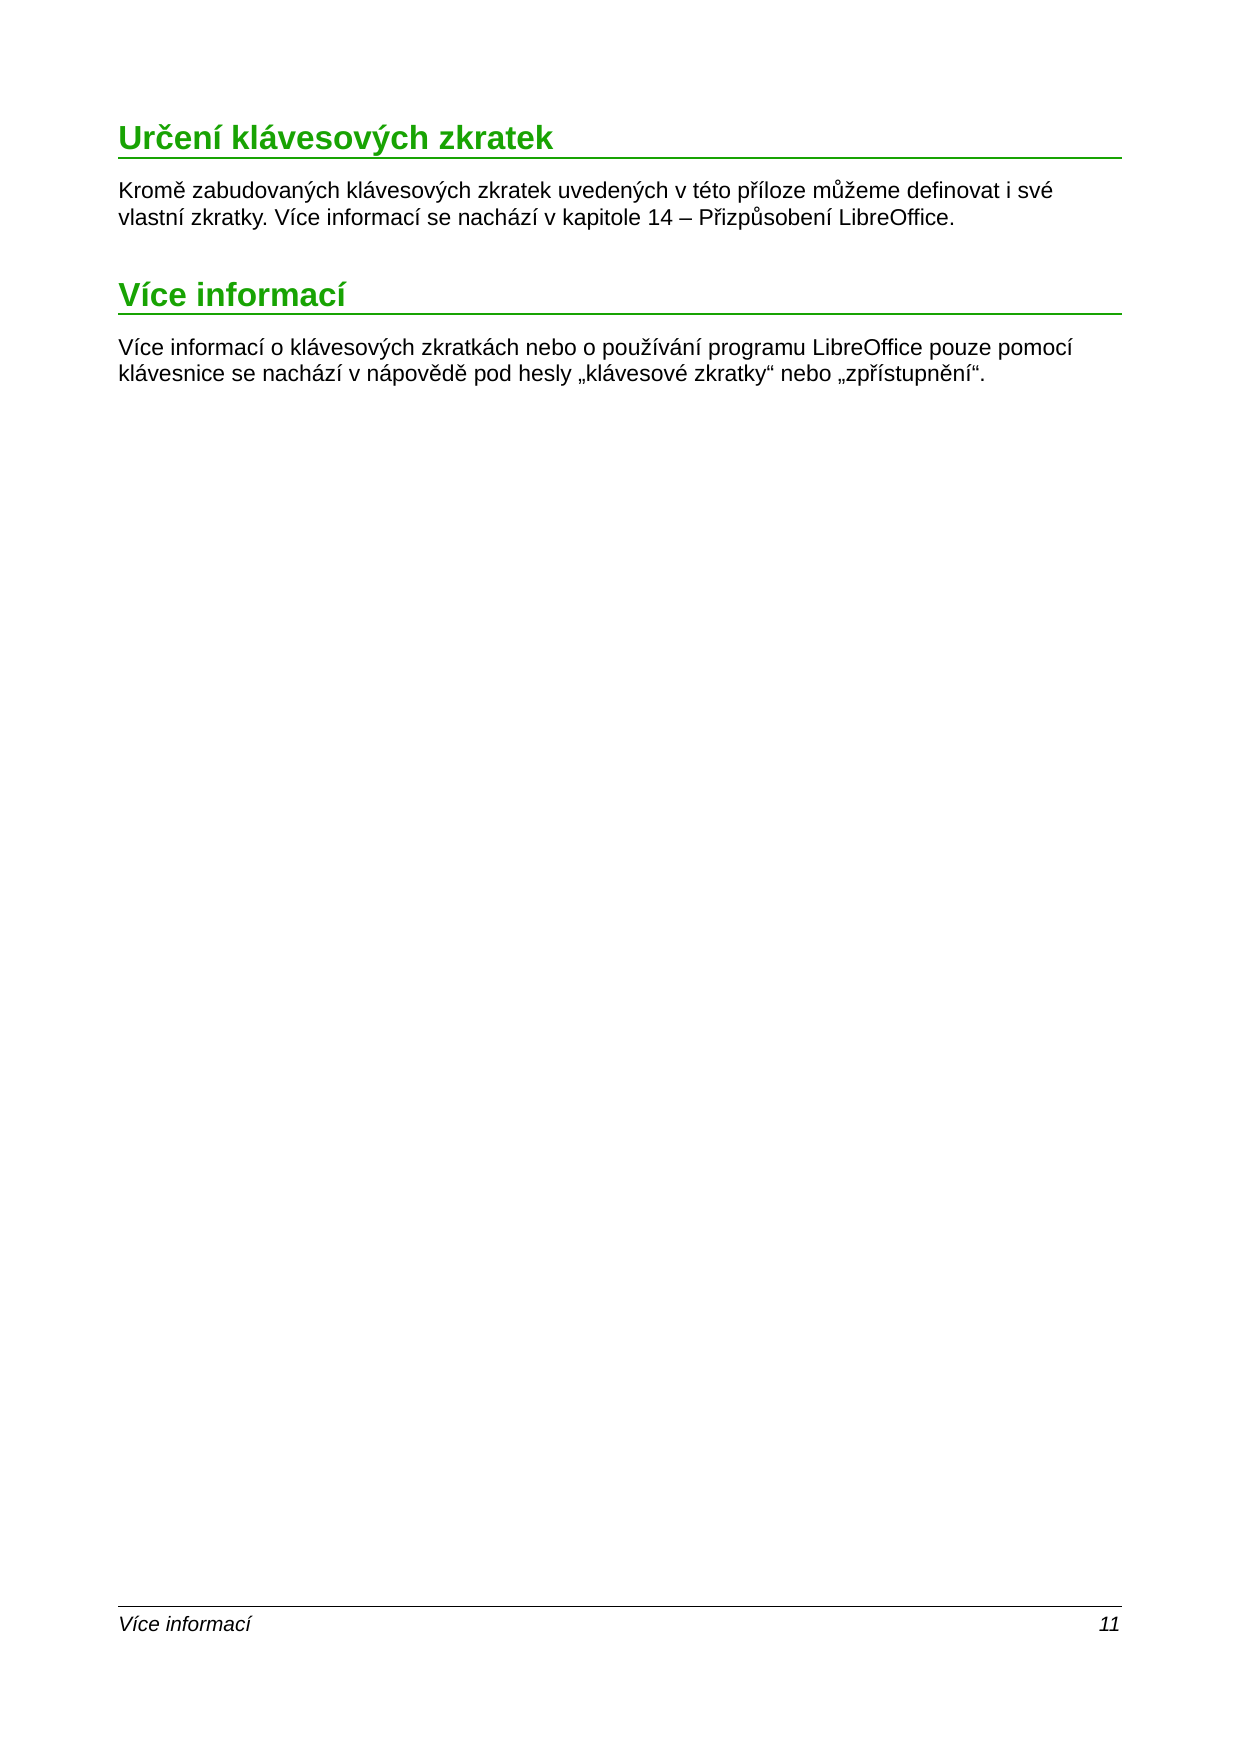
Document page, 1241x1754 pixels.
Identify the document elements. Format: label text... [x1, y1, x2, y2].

subtitle Více informací [118, 274, 1122, 313]
text Více informací o klávesových zkratkách nebo o používání programu LibreOffice pouze pomocí klávesnice se nachází v nápovědě pod hesly „klávesové zkratky“ nebo „zpřístupnění“. [118, 334, 1122, 387]
subtitle Určení klávesových zkratek [118, 118, 1122, 157]
text Kromě zabudovaných klávesových zkratek uvedených v této příloze můžeme definovat i své vlastní zkratky. Více informací se nachází v kapitole 14 – Přizpůsobení LibreOffice. [118, 177, 1122, 230]
